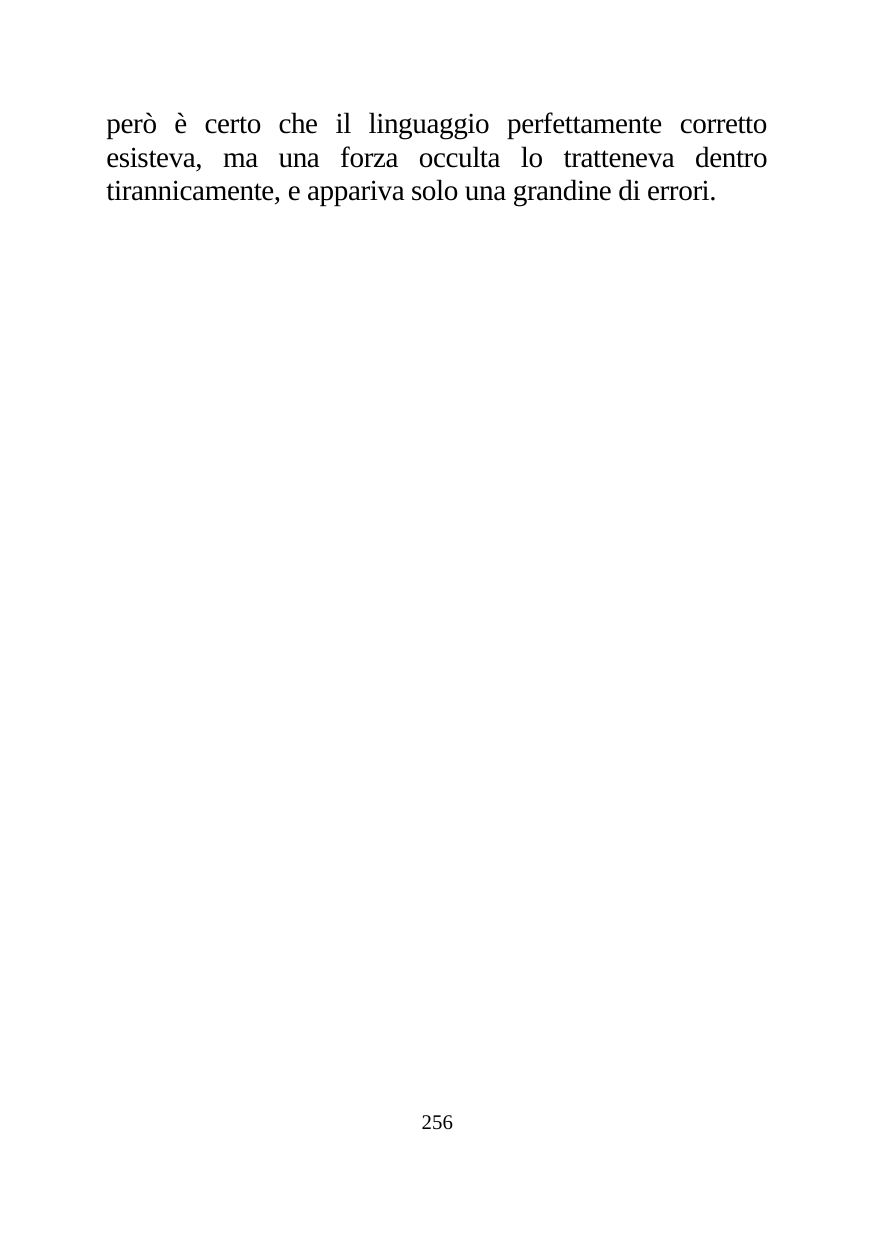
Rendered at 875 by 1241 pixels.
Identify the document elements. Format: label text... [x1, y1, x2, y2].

text però è certo che il linguaggio perfettamente corretto esisteva, ma una forza occulta lo tratteneva dentro tirannicamente, e appariva solo una grandine di errori. [106, 106, 768, 207]
